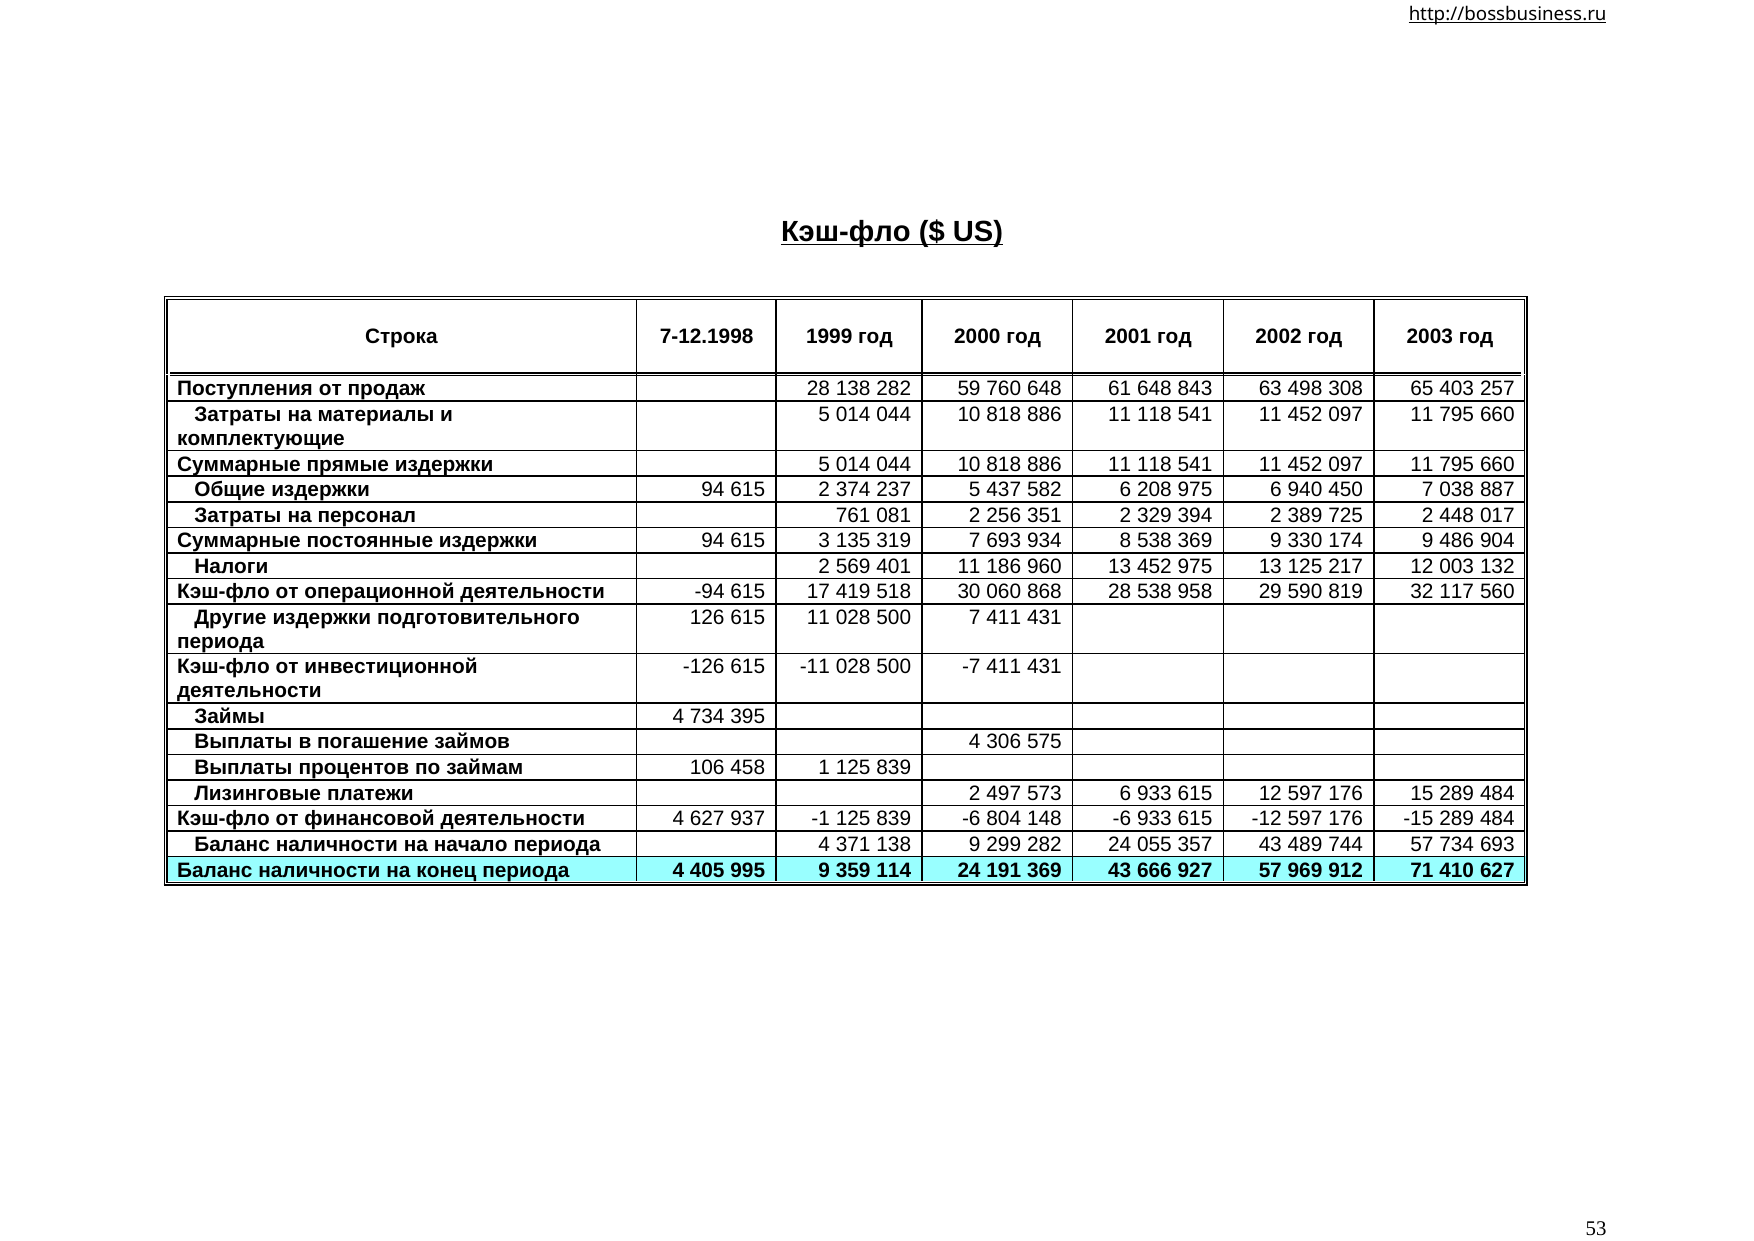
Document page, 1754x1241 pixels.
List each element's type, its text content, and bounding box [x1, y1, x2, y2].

table_cell -94 615 [637, 579, 775, 603]
table_cell 761 081 [777, 503, 921, 527]
table_cell 65 403 257 [1375, 372, 1526, 400]
table_cell 71 410 627 [1375, 857, 1524, 881]
table_cell Затраты на материалы и комплектующие [168, 402, 636, 450]
table_cell 10 818 886 [923, 402, 1072, 450]
table_cell 5 437 582 [923, 477, 1072, 501]
table_cell [777, 781, 921, 805]
table_cell 15 289 484 [1375, 781, 1524, 805]
table_cell [1224, 654, 1373, 702]
table_header [168, 300, 636, 324]
table_cell Кэш-фло от финансовой деятельности [168, 806, 636, 830]
table_cell [637, 451, 775, 475]
table_cell 4 734 395 [637, 704, 775, 728]
table_cell 94 615 [637, 528, 775, 552]
table_cell 11 452 097 [1224, 402, 1373, 450]
table_header [777, 300, 921, 324]
table_cell 7 038 887 [1375, 477, 1524, 501]
table_cell Баланс наличности на начало периода [168, 832, 636, 856]
table_cell 17 419 518 [777, 579, 921, 603]
table_cell Строка [168, 324, 636, 348]
table_cell 5 014 044 [777, 402, 921, 450]
table_cell 13 452 975 [1073, 554, 1223, 578]
table_cell 2 329 394 [1073, 503, 1223, 527]
table_cell Лизинговые платежи [168, 781, 636, 805]
table_cell 12 003 132 [1375, 554, 1524, 578]
table_cell [1375, 654, 1524, 702]
table_cell Налоги [168, 554, 636, 578]
table_cell 1999 год [777, 324, 921, 348]
table_cell 24 191 369 [923, 857, 1072, 881]
table_cell -6 933 615 [1073, 806, 1223, 830]
table_cell 4 306 575 [923, 730, 1072, 753]
table_cell Баланс наличности на конец периода [168, 857, 636, 881]
table_cell 9 330 174 [1224, 528, 1373, 552]
table_cell 11 118 541 [1073, 402, 1223, 450]
table_cell [637, 730, 775, 753]
table_cell 63 498 308 [1224, 376, 1373, 400]
table_cell 43 489 744 [1224, 832, 1373, 856]
table_cell [923, 755, 1072, 779]
table_cell 94 615 [637, 477, 775, 501]
table_cell 24 055 357 [1073, 832, 1223, 856]
table_cell [1375, 605, 1524, 653]
table_cell 13 125 217 [1224, 554, 1373, 578]
table_cell [1224, 755, 1373, 779]
table_cell [923, 348, 1072, 372]
table_cell 8 538 369 [1073, 528, 1223, 552]
table_cell 11 028 500 [777, 605, 921, 653]
table_cell 6 208 975 [1073, 477, 1223, 501]
table_cell Суммарные прямые издержки [168, 451, 636, 475]
table_cell 57 734 693 [1375, 832, 1524, 856]
table_cell -7 411 431 [923, 654, 1072, 702]
table_cell Выплаты процентов по займам [168, 755, 636, 779]
table_cell 2 389 725 [1224, 503, 1373, 527]
table_cell 1 125 839 [777, 755, 921, 779]
table_cell 10 818 886 [923, 451, 1072, 475]
table_cell 2 569 401 [777, 554, 921, 578]
table_cell [777, 704, 921, 728]
table_cell 29 590 819 [1224, 579, 1373, 603]
table_cell 106 458 [637, 755, 775, 779]
table_cell [1073, 730, 1223, 753]
table_cell Выплаты в погашение займов [168, 730, 636, 753]
table_cell [1375, 755, 1524, 779]
table_cell [637, 503, 775, 527]
table_cell [1375, 704, 1524, 728]
table_cell 11 795 660 [1375, 451, 1524, 475]
table_cell [1375, 348, 1524, 372]
table_cell 126 615 [637, 605, 775, 653]
table_cell [923, 704, 1072, 728]
table_cell 2002 год [1224, 324, 1373, 348]
table_cell [1073, 605, 1223, 653]
table_cell 30 060 868 [923, 579, 1072, 603]
table_cell 11 795 660 [1375, 402, 1524, 450]
table_cell -6 804 148 [923, 806, 1072, 830]
table_cell [1375, 730, 1524, 753]
table_cell [1073, 348, 1223, 372]
table_cell [1224, 730, 1373, 753]
table_cell [637, 376, 775, 400]
table_cell 5 014 044 [777, 451, 921, 475]
table_cell 9 299 282 [923, 832, 1072, 856]
table_cell 61 648 843 [1073, 376, 1223, 400]
table_cell 6 940 450 [1224, 477, 1373, 501]
table_header [1224, 300, 1373, 324]
table_cell [1073, 654, 1223, 702]
table_cell 2001 год [1073, 324, 1223, 348]
table_cell 7-12.1998 [637, 324, 775, 348]
table_cell Кэш-фло от операционной деятельности [168, 579, 636, 603]
table_cell -1 125 839 [777, 806, 921, 830]
table_cell 2 374 237 [777, 477, 921, 501]
table_header [923, 300, 1072, 324]
table_cell 2 497 573 [923, 781, 1072, 805]
table_cell 2 256 351 [923, 503, 1072, 527]
table_cell [637, 554, 775, 578]
table_cell 2003 год [1375, 324, 1524, 348]
table_cell [637, 348, 775, 372]
table_cell 3 135 319 [777, 528, 921, 552]
table_cell 4 627 937 [637, 806, 775, 830]
table_cell [1073, 704, 1223, 728]
table_cell 2 448 017 [1375, 503, 1524, 527]
table_cell 2000 год [923, 324, 1072, 348]
table_cell 11 186 960 [923, 554, 1072, 578]
table_cell Другие издержки подготовительного периода [168, 605, 636, 653]
table_cell 7 411 431 [923, 605, 1072, 653]
table_cell [777, 730, 921, 753]
table_cell 4 405 995 [637, 857, 775, 881]
table_cell -12 597 176 [1224, 806, 1373, 830]
table_cell 43 666 927 [1073, 857, 1223, 881]
table_cell Суммарные постоянные издержки [168, 528, 636, 552]
table_cell 9 359 114 [777, 857, 921, 881]
text Кэш-фло ($ US) [177, 214, 1606, 248]
table_cell Общие издержки [168, 477, 636, 501]
table_cell 11 452 097 [1224, 451, 1373, 475]
table_cell [637, 832, 775, 856]
table_cell 11 118 541 [1073, 451, 1223, 475]
table_cell 59 760 648 [923, 376, 1072, 400]
table_cell [637, 402, 775, 450]
table_header [1073, 300, 1223, 324]
table_cell -15 289 484 [1375, 806, 1524, 830]
table_cell -11 028 500 [777, 654, 921, 702]
table_header [637, 300, 775, 324]
table_cell [1073, 755, 1223, 779]
table_cell 7 693 934 [923, 528, 1072, 552]
table_cell Займы [168, 704, 636, 728]
table_cell 4 371 138 [777, 832, 921, 856]
table_cell [1224, 605, 1373, 653]
table_cell [777, 348, 921, 372]
table_cell Затраты на персонал [168, 503, 636, 527]
table_cell 12 597 176 [1224, 781, 1373, 805]
table_cell 57 969 912 [1224, 857, 1373, 881]
table_cell 28 538 958 [1073, 579, 1223, 603]
table_cell [637, 781, 775, 805]
table_cell Кэш-фло от инвестиционной деятельности [168, 654, 636, 702]
table_cell [1224, 348, 1373, 372]
table_cell 28 138 282 [777, 376, 921, 400]
table_cell -126 615 [637, 654, 775, 702]
table_cell 32 117 560 [1375, 579, 1524, 603]
table_cell 9 486 904 [1375, 528, 1524, 552]
table_cell [168, 348, 636, 372]
table_header [1375, 300, 1524, 324]
table_cell 6 933 615 [1073, 781, 1223, 805]
table_cell Поступления от продаж [166, 372, 636, 400]
table_cell [1224, 704, 1373, 728]
